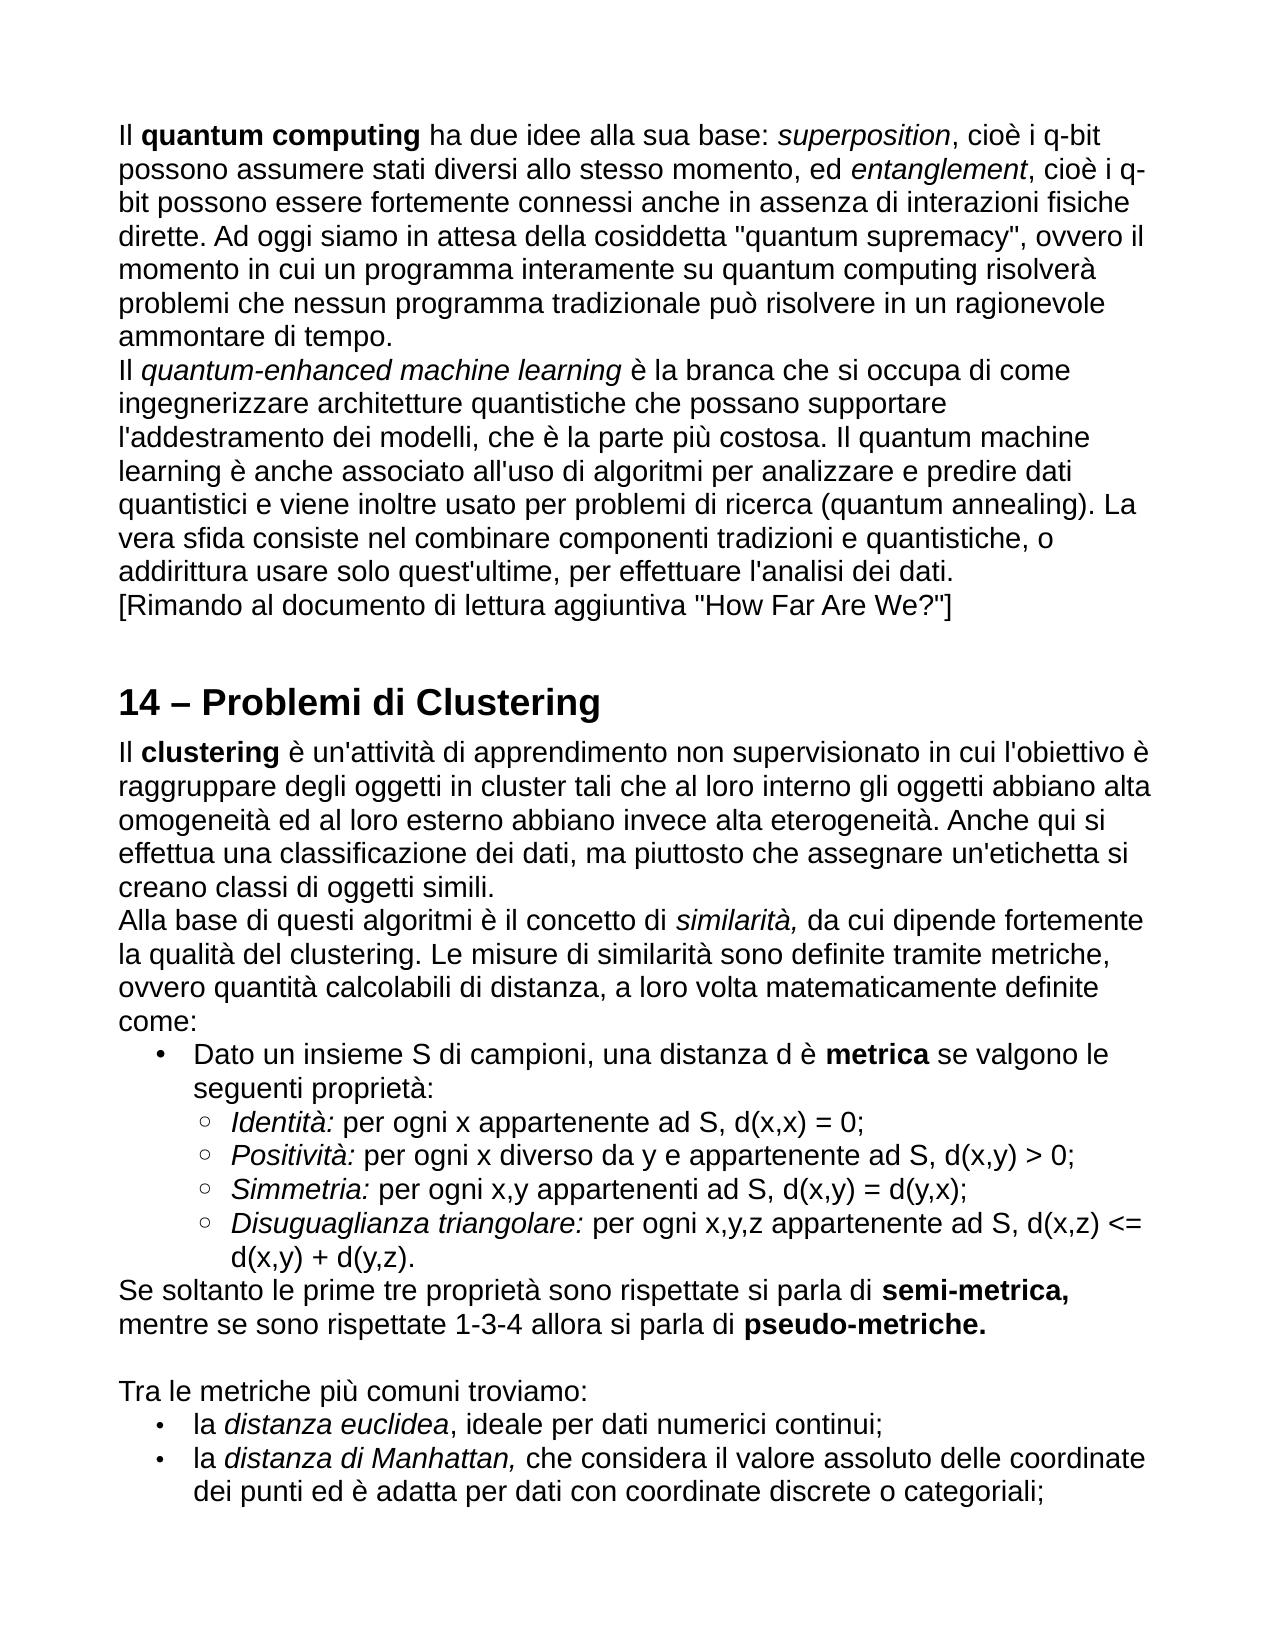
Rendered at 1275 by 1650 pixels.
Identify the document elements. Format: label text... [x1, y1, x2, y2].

text [Rimando al documento di lettura aggiuntiva "How Far Are We?"] [118, 588, 1157, 621]
list Positività: per ogni x diverso da y e appartenente ad S, d(x,y) > 0; [193, 1138, 1157, 1172]
list Simmetria: per ogni x,y appartenenti ad S, d(x,y) = d(y,x); [193, 1172, 1157, 1206]
list Disuguaglianza triangolare: per ogni x,y,z appartenente ad S, d(x,z) <= d(x,y) + d(y,z). [193, 1206, 1157, 1273]
text Tra le metriche più comuni troviamo: [118, 1374, 1157, 1407]
text Se soltanto le prime tre proprietà sono rispettate si parla di semi-metrica, mentre se sono rispettate 1-3-4 allora si parla di pseudo-metriche. [118, 1273, 1157, 1340]
list Dato un insieme S di campioni, una distanza d è metrica se valgono le seguenti proprietà: [156, 1037, 1157, 1104]
list Identità: per ogni x appartenente ad S, d(x,x) = 0; [193, 1104, 1157, 1138]
subtitle 14 – Problemi di Clustering [118, 680, 1157, 723]
text Il clustering è un'attività di apprendimento non supervisionato in cui l'obiettivo è raggruppare degli oggetti in cluster tali che al loro interno gli oggetti abbiano alta omogeneità ed al loro esterno abbiano invece alta eterogeneità. Anche qui si effettua una classificazione dei dati, ma piuttosto che assegnare un'etichetta si creano classi di oggetti simili. [118, 735, 1157, 903]
text Alla base di questi algoritmi è il concetto di similarità, da cui dipende fortemente la qualità del clustering. Le misure di similarità sono definite tramite metriche, ovvero quantità calcolabili di distanza, a loro volta matematicamente definite come: [118, 903, 1157, 1037]
list la distanza di Manhattan, che considera il valore assoluto delle coordinate dei punti ed è adatta per dati con coordinate discrete o categoriali; [156, 1441, 1157, 1508]
text Il quantum computing ha due idee alla sua base: superposition, cioè i q-bit possono assumere stati diversi allo stesso momento, ed entanglement, cioè i q-bit possono essere fortemente connessi anche in assenza di interazioni fisiche dirette. Ad oggi siamo in attesa della cosiddetta "quantum supremacy", ovvero il momento in cui un programma interamente su quantum computing risolverà problemi che nessun programma tradizionale può risolvere in un ragionevole ammontare di tempo. [118, 118, 1157, 353]
list la distanza euclidea, ideale per dati numerici continui; [156, 1407, 1157, 1441]
text Il quantum-enhanced machine learning è la branca che si occupa di come ingegnerizzare architetture quantistiche che possano supportare l'addestramento dei modelli, che è la parte più costosa. Il quantum machine learning è anche associato all'uso di algoritmi per analizzare e predire dati quantistici e viene inoltre usato per problemi di ricerca (quantum annealing). La vera sfida consiste nel combinare componenti tradizioni e quantistiche, o addirittura usare solo quest'ultime, per effettuare l'analisi dei dati. [118, 353, 1157, 588]
